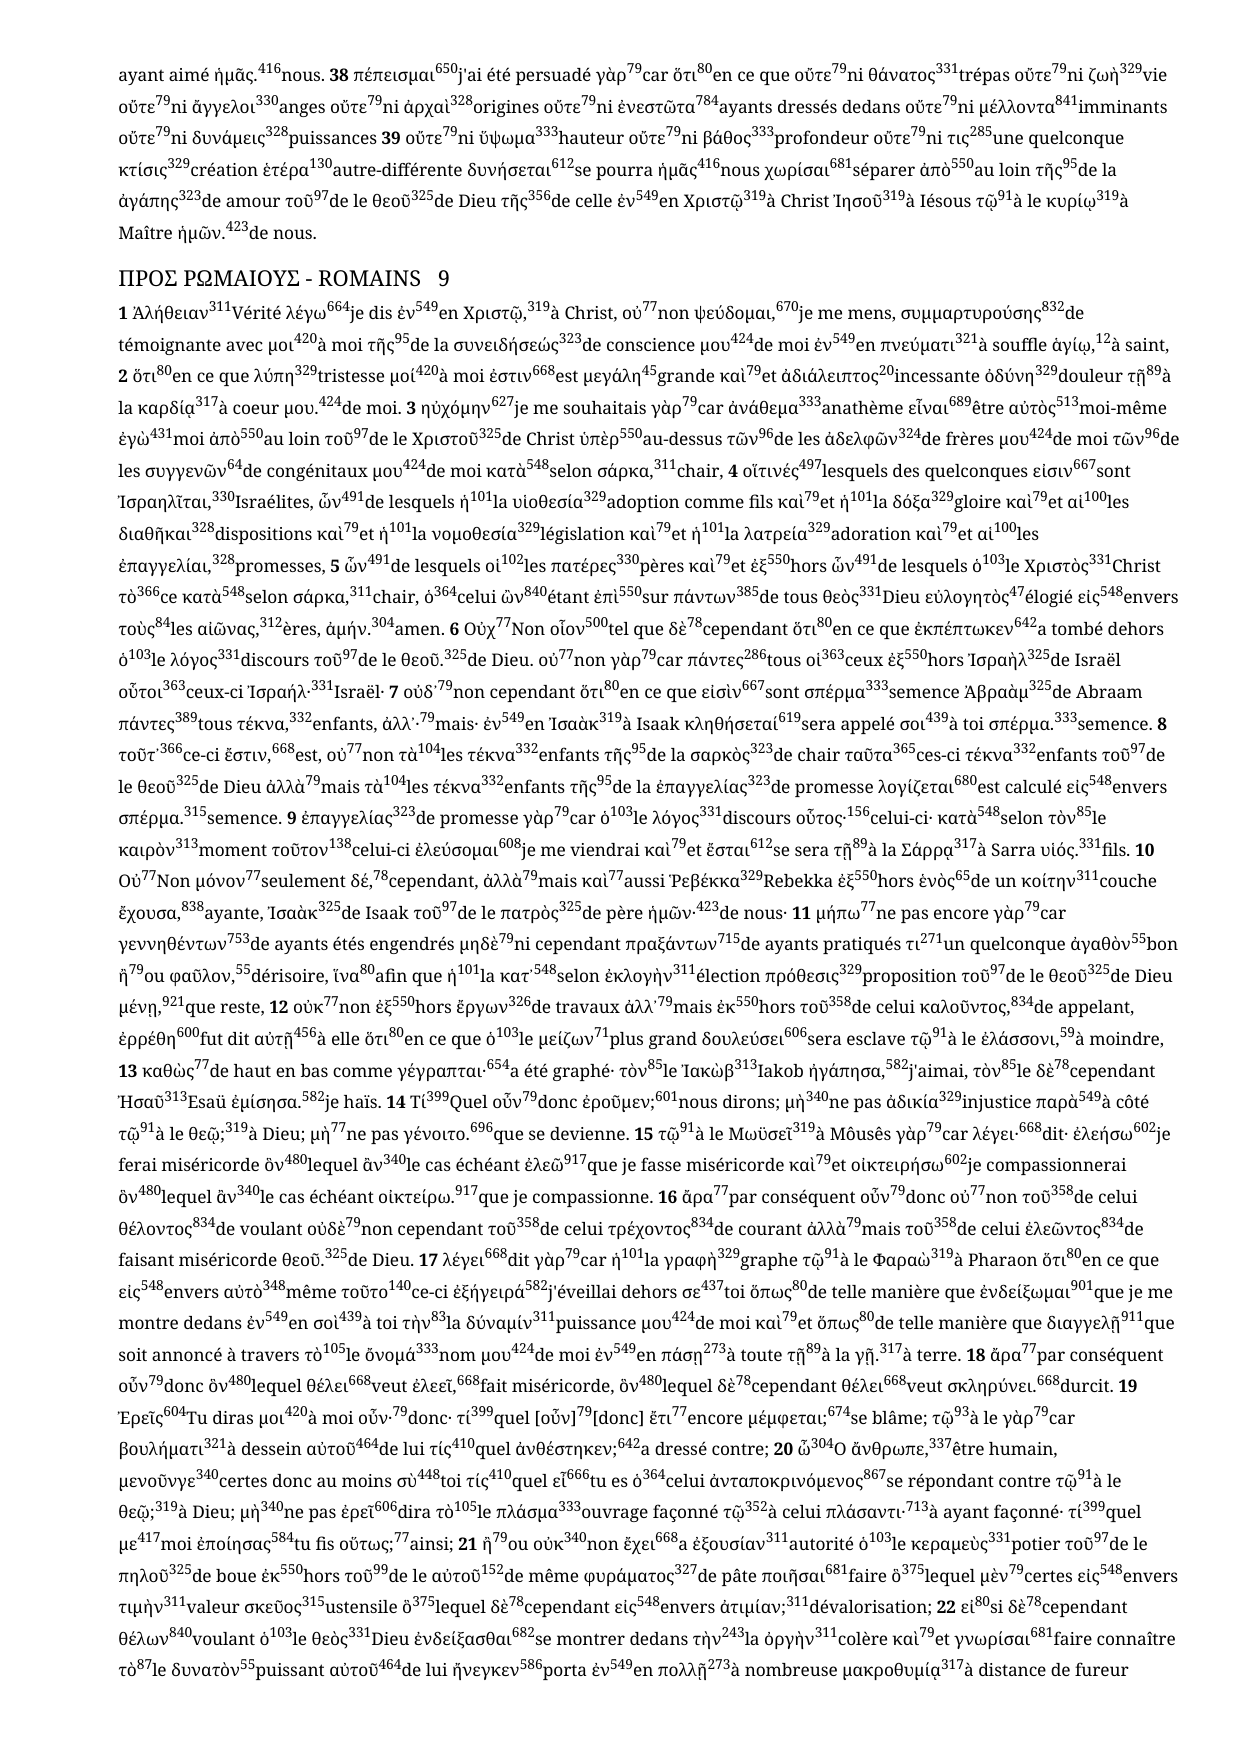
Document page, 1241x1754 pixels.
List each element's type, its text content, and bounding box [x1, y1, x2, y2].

text ΠΡΟΣ ΡΩΜΑΙΟΥΣ - ROMAINS 9 [118, 263, 1181, 293]
text 1 Ἀλήθειαν311Vérité λέγω664je dis ἐν549en Χριστῷ,319à Christ, οὐ77non ψεύδομαι,670je me mens, συμμαρτυρούσης832de témoignante avec μοι420à moi τῆς95de la συνειδήσεώς323de conscience μου424de moi ἐν549en πνεύματι321à souffle ἁγίῳ,12à saint, 2 ὅτι80en ce que λύπη329tristesse μοί420à moi ἐστιν668est μεγάλη45grande καὶ79et ἀδιάλειπτος20incessante ὀδύνη329douleur τῇ89à la καρδίᾳ317à coeur μου.424de moi. 3 ηὐχόμην627je me souhaitais γὰρ79car ἀνάθεμα333anathème εἶναι689être αὐτὸς513moi-même ἐγὼ431moi ἀπὸ550au loin τοῦ97de le Χριστοῦ325de Christ ὑπὲρ550au-dessus τῶν96de les ἀδελφῶν324de frères μου424de moi τῶν96de les συγγενῶν64de congénitaux μου424de moi κατὰ548selon σάρκα,311chair, 4 οἵτινές497lesquels des quelconques εἰσιν667sont Ἰσραηλῖται,330Israélites, ὧν491de lesquels ἡ101la υἱοθεσία329adoption comme fils καὶ79et ἡ101la δόξα329gloire καὶ79et αἱ100les διαθῆκαι328dispositions καὶ79et ἡ101la νομοθεσία329législation καὶ79et ἡ101la λατρεία329adoration καὶ79et αἱ100les ἐπαγγελίαι,328promesses, 5 ὧν491de lesquels οἱ102les πατέρες330pères καὶ79et ἐξ550hors ὧν491de lesquels ὁ103le Χριστὸς331Christ τὸ366ce κατὰ548selon σάρκα,311chair, ὁ364celui ὢν840étant ἐπὶ550sur πάντων385de tous θεὸς331Dieu εὐλογητὸς47élogié εἰς548envers τοὺς84les αἰῶνας,312ères, ἀμήν.304amen. 6 Οὐχ77Non οἷον500tel que δὲ78cependant ὅτι80en ce que ἐκπέπτωκεν642a tombé dehors ὁ103le λόγος331discours τοῦ97de le θεοῦ.325de Dieu. οὐ77non γὰρ79car πάντες286tous οἱ363ceux ἐξ550hors Ἰσραὴλ325de Israël οὗτοι363ceux-ci Ἰσραήλ·331Israël· 7 οὐδ᾽79non cependant ὅτι80en ce que εἰσὶν667sont σπέρμα333semence Ἀβραὰμ325de Abraam πάντες389tous τέκνα,332enfants, ἀλλ᾽·79mais· ἐν549en Ἰσαὰκ319à Isaak κληθήσεταί619sera appelé σοι439à toi σπέρμα.333semence. 8 τοῦτ᾽366ce-ci ἔστιν,668est, οὐ77non τὰ104les τέκνα332enfants τῆς95de la σαρκὸς323de chair ταῦτα365ces-ci τέκνα332enfants τοῦ97de le θεοῦ325de Dieu ἀλλὰ79mais τὰ104les τέκνα332enfants τῆς95de la ἐπαγγελίας323de promesse λογίζεται680est calculé εἰς548envers σπέρμα.315semence. 9 ἐπαγγελίας323de promesse γὰρ79car ὁ103le λόγος331discours οὗτος·156celui-ci· κατὰ548selon τὸν85le καιρὸν313moment τοῦτον138celui-ci ἐλεύσομαι608je me viendrai καὶ79et ἔσται612se sera τῇ89à la Σάρρᾳ317à Sarra υἱός.331fils. 10 Οὐ77Non μόνον77seulement δέ,78cependant, ἀλλὰ79mais καὶ77aussi Ῥεβέκκα329Rebekka ἐξ550hors ἑνὸς65de un κοίτην311couche ἔχουσα,838ayante, Ἰσαὰκ325de Isaak τοῦ97de le πατρὸς325de père ἡμῶν·423de nous· 11 μήπω77ne pas encore γὰρ79car γεννηθέντων753de ayants étés engendrés μηδὲ79ni cependant πραξάντων715de ayants pratiqués τι271un quelconque ἀγαθὸν55bon ἢ79ou φαῦλον,55dérisoire, ἵνα80afin que ἡ101la κατ᾽548selon ἐκλογὴν311élection πρόθεσις329proposition τοῦ97de le θεοῦ325de Dieu μένῃ,921que reste, 12 οὐκ77non ἐξ550hors ἔργων326de travaux ἀλλ᾽79mais ἐκ550hors τοῦ358de celui καλοῦντος,834de appelant, ἐρρέθη600fut dit αὐτῇ456à elle ὅτι80en ce que ὁ103le μείζων71plus grand δουλεύσει606sera esclave τῷ91à le ἐλάσσονι,59à moindre, 13 καθὼς77de haut en bas comme γέγραπται·654a été graphé· τὸν85le Ἰακὼβ313Iakob ἠγάπησα,582j'aimai, τὸν85le δὲ78cependant Ἠσαῦ313Esaü ἐμίσησα.582je haïs. 14 Τί399Quel οὖν79donc ἐροῦμεν;601nous dirons; μὴ340ne pas ἀδικία329injustice παρὰ549à côté τῷ91à le θεῷ;319à Dieu; μὴ77ne pas γένοιτο.696que se devienne. 15 τῷ91à le Μωϋσεῖ319à Môusês γὰρ79car λέγει·668dit· ἐλεήσω602je ferai miséricorde ὃν480lequel ἂν340le cas échéant ἐλεῶ917que je fasse miséricorde καὶ79et οἰκτειρήσω602je compassionnerai ὃν480lequel ἂν340le cas échéant οἰκτείρω.917que je compassionne. 16 ἄρα77par conséquent οὖν79donc οὐ77non τοῦ358de celui θέλοντος834de voulant οὐδὲ79non cependant τοῦ358de celui τρέχοντος834de courant ἀλλὰ79mais τοῦ358de celui ἐλεῶντος834de faisant miséricorde θεοῦ.325de Dieu. 17 λέγει668dit γὰρ79car ἡ101la γραφὴ329graphe τῷ91à le Φαραὼ319à Pharaon ὅτι80en ce que εἰς548envers αὐτὸ348même τοῦτο140ce-ci ἐξήγειρά582j'éveillai dehors σε437toi ὅπως80de telle manière que ἐνδείξωμαι901que je me montre dedans ἐν549en σοὶ439à toi τὴν83la δύναμίν311puissance μου424de moi καὶ79et ὅπως80de telle manière que διαγγελῇ911que soit annoncé à travers τὸ105le ὄνομά333nom μου424de moi ἐν549en πάσῃ273à toute τῇ89à la γῇ.317à terre. 18 ἄρα77par conséquent οὖν79donc ὃν480lequel θέλει668veut ἐλεεῖ,668fait miséricorde, ὃν480lequel δὲ78cependant θέλει668veut σκληρύνει.668durcit. 19 Ἐρεῖς604Tu diras μοι420à moi οὖν·79donc· τί399quel [οὖν]79[donc] ἔτι77encore μέμφεται;674se blâme; τῷ93à le γὰρ79car βουλήματι321à dessein αὐτοῦ464de lui τίς410quel ἀνθέστηκεν;642a dressé contre; 20 ὦ304O ἄνθρωπε,337être humain, μενοῦνγε340certes donc au moins σὺ448toi τίς410quel εἶ666tu es ὁ364celui ἀνταποκρινόμενος867se répondant contre τῷ91à le θεῷ;319à Dieu; μὴ340ne pas ἐρεῖ606dira τὸ105le πλάσμα333ouvrage façonné τῷ352à celui πλάσαντι·713à ayant façonné· τί399quel με417moi ἐποίησας584tu fis οὕτως;77ainsi; 21 ἢ79ou οὐκ340non ἔχει668a ἐξουσίαν311autorité ὁ103le κεραμεὺς331potier τοῦ97de le πηλοῦ325de boue ἐκ550hors τοῦ99de le αὐτοῦ152de même φυράματος327de pâte ποιῆσαι681faire ὃ375lequel μὲν79certes εἰς548envers τιμὴν311valeur σκεῦος315ustensile ὃ375lequel δὲ78cependant εἰς548envers ἀτιμίαν;311dévalorisation; 22 εἰ80si δὲ78cependant θέλων840voulant ὁ103le θεὸς331Dieu ἐνδείξασθαι682se montrer dedans τὴν243la ὀργὴν311colère καὶ79et γνωρίσαι681faire connaître τὸ87le δυνατὸν55puissant αὐτοῦ464de lui ἤνεγκεν586porta ἐν549en πολλῇ273à nombreuse μακροθυμίᾳ317à distance de fureur σκεύη314ustensiles ὀργῆς323de colère κατηρτισμένα797ayants étés ajustés complètement εἰς548envers ἀπώλειαν,311déperdition, 23 καὶ79et ἵνα80afin que γνωρίσῃ899que fasse connaître τὸν85le πλοῦτον313richesse τῆς95de la δόξης323de gloire αὐτοῦ464de lui ἐπὶ548sur σκεύη314ustensiles ἐλέους327de miséricorde ἃ481lesquels προητοίμασεν586prépara d'avance εἰς548envers δόξαν;311gloire; 24 Οὓς479Lesquels καὶ77aussi ἐκάλεσεν586appela ἡμᾶς416nous οὐ77non μόνον77seulement ἐξ550hors Ἰουδαίων64de Ioudaiens ἀλλὰ79mais καὶ77aussi ἐξ550hors ἐθνῶν,326de ethnies, 25 ὡς80comme καὶ77aussi ἐν549en τῷ91à le Ὡσηὲ319à Osée λέγει·668dit· καλέσω602j'appellerai τὸν85le οὐ77non λαόν313peuple μου424de moi λαόν313peuple μου424de moi καὶ79et τὴν344celle οὐκ77non ἠγαπημένην794ayante étée aimée ἠγαπημένην·794ayante étée aimée· 26 καὶ79et ἔσται612se sera ἐν549en τῷ91à le τόπῳ319à lieu οὗ77où ἐρρέθη600fut dit αὐτοῖς·457à eux· οὐ77non λαός331peuple μου424de moi ὑμεῖς,447vous, ἐκεῖ77là κληθήσονται618seront appelé υἱοὶ330fils θεοῦ325de Dieu ζῶντος.834de vivant. 27 Ἠσαΐας331Ésaïa δὲ78cependant κράζει668croasse ὑπὲρ550au-dessus τοῦ97de le Ἰσραήλ·325de Israël· ἐὰν80si le cas échéant ᾖ921que soit ὁ103le ἀριθμὸς331nombre τῶν96de les υἱῶν324de fils Ἰσραὴλ325de Israël ὡς80comme ἡ101la ἄμμος329sable τῆς95de la θαλάσσης,323de mer, τὸ105le ὑπόλειμμα333reste au dessous σωθήσεται·619sera sauvé· 28 λόγον313discours γὰρ79car συντελῶν840achevant ensemble καὶ79et συντέμνων840scissionnant ensemble ποιήσει606fera κύριος331Maître ἐπὶ550sur τῆς95de la γῆς.323de terre. 29 καὶ79et καθὼς77de haut en bas comme προείρηκεν642a prédit Ἠσαΐας·331Ésaïa· εἰ551si μὴ77ne pas κύριος331Maître σαβαὼθ324de Sabaoth ἐγκατέλιπεν586délaissa en contrebas ἡμῖν419à nous σπέρμα,315semence, ὡς80comme Σόδομα332Sodomas ἂν340le cas échéant ἐγενήθημεν595nous fûmes devenu καὶ79et ὡς80comme Γόμορρα328Gomorras ἂν340le cas échéant ὡμοιώθημεν.595nous fûmes rendu semblable. 30 Τί399Quel οὖν79donc ἐροῦμεν;601nous dirons; ὅτι80en ce que ἔθνη332ethnies τὰ365ces μὴ77ne pas διώκοντα841poursuivants δικαιοσύνην311justice κατέλαβεν586prit de haut en bas δικαιοσύνην,311justice, δικαιοσύνην311justice δὲ78cependant τὴν344celle ἐκ550hors πίστεως,323de croyance, 31 Ἰσραὴλ331Israël δὲ78cependant διώκων840poursuivant νόμον313loi δικαιοσύνης323de justice εἰς548envers νόμον313loi οὐκ77non ἔφθασεν.586devança. 32 διὰ548par le fait de τί;399quel; ὅτι80en ce que οὐκ77non ἐκ550hors πίστεως323de croyance ἀλλ᾽79mais ὡς80comme ἐξ550hors ἔργων·326de travaux· προσέκοψαν585achoppèrent τῷ91à le λίθῳ319à pierre τοῦ99de le προσκόμματος,327de achoppement, 33 καθὼς77de haut en bas comme γέγραπται·654a été graphé· ἰδοὺ306voici τίθημι664je pose ἐν549en Σιὼν317à Sion λίθον313pierre προσκόμματος327de achoppement καὶ79et πέτραν311roche σκανδάλου,327de scandale, καὶ79et ὁ364celui πιστεύων840croyant ἐπ᾽549sur αὐτῷ458à lui οὐ77non καταισχυνθήσεται.619sera couvert de honte. [118, 297, 1181, 1682]
